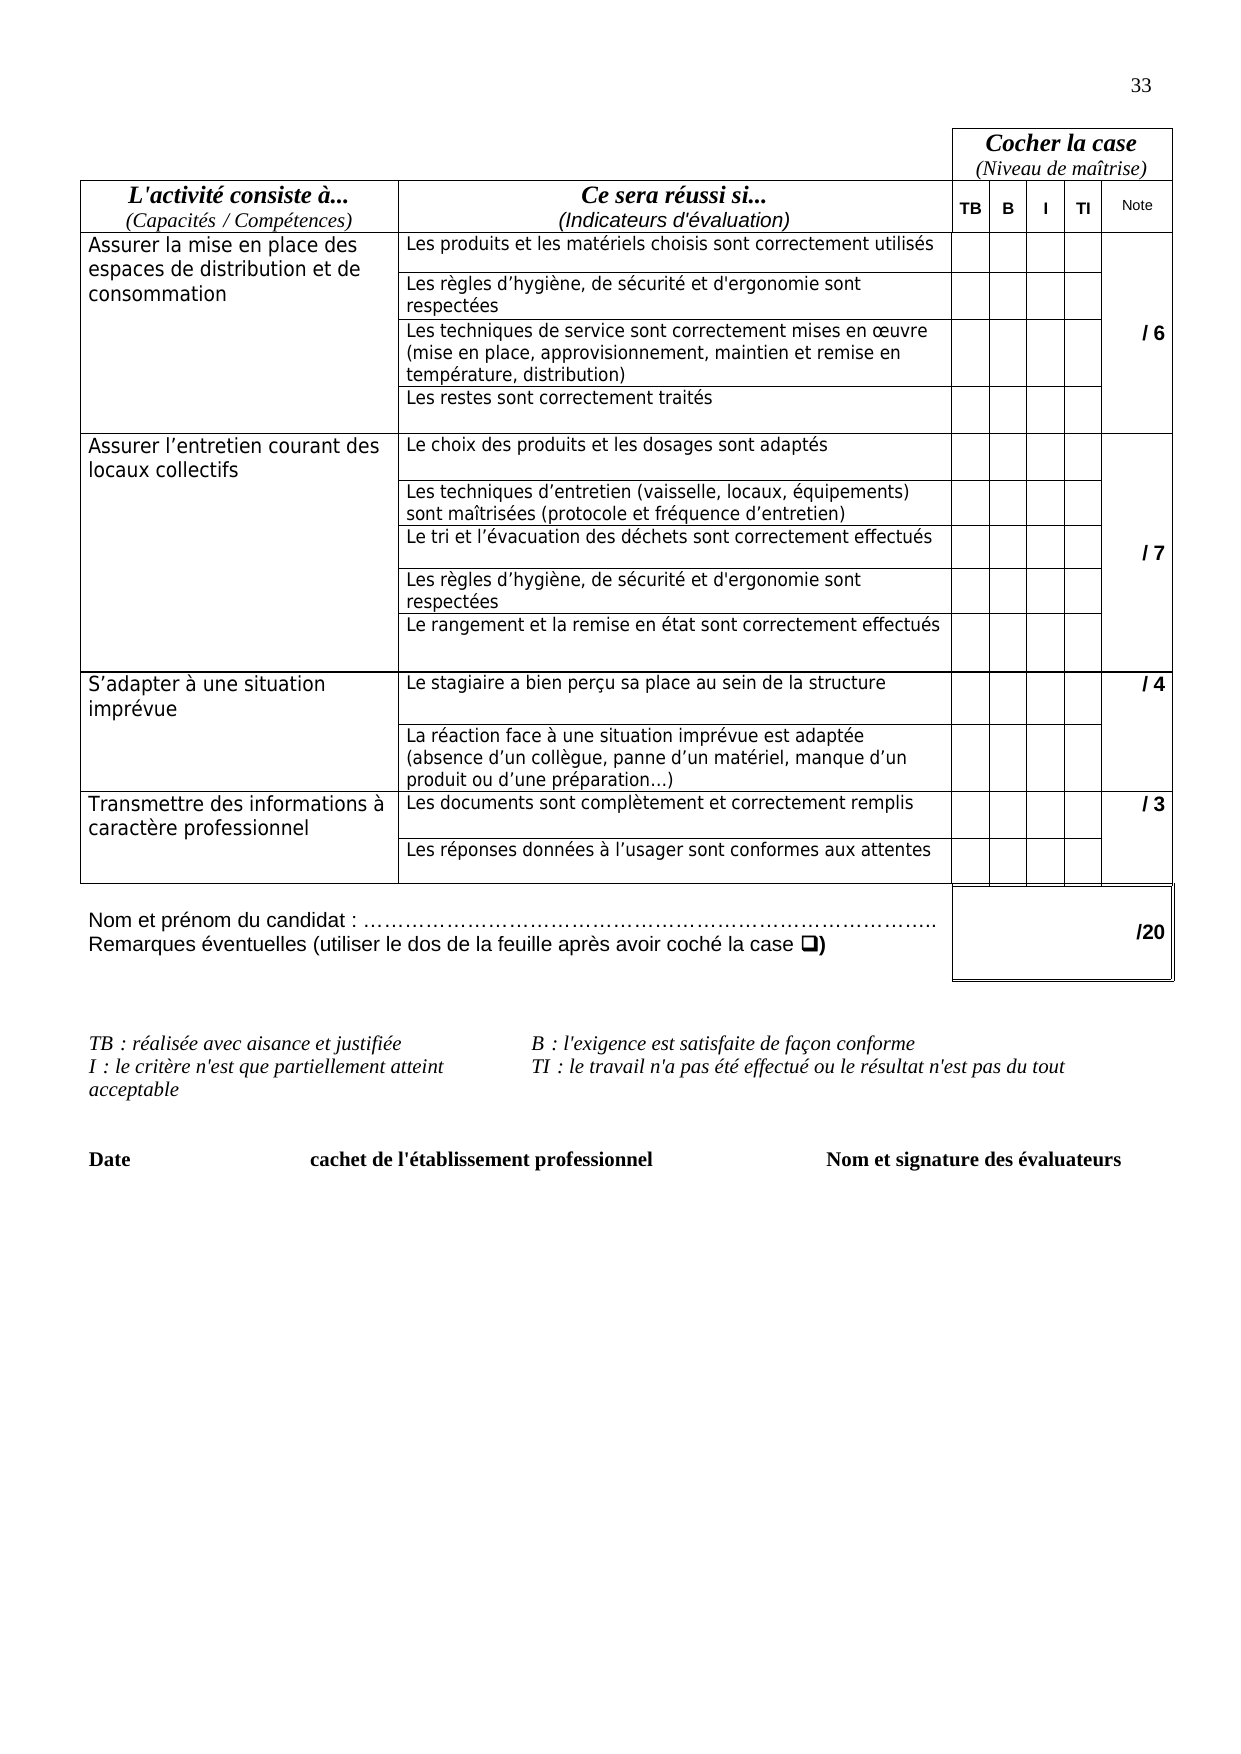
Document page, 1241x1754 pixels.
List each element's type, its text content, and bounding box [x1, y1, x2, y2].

table_header [1065, 673, 1101, 724]
table_header [1027, 792, 1064, 838]
table_cell TB [953, 181, 989, 232]
table_cell [1027, 273, 1064, 319]
table_cell [952, 725, 989, 791]
table_cell [1065, 725, 1101, 791]
table_cell / 7 [1102, 434, 1172, 671]
table_header [1065, 434, 1101, 480]
table_cell [1027, 320, 1064, 386]
table_header [1027, 434, 1064, 480]
table_cell / 6 [1102, 233, 1172, 433]
table_cell [990, 614, 1026, 671]
table_cell [1027, 725, 1064, 791]
table_cell I [1027, 181, 1064, 232]
table_header [990, 792, 1026, 838]
table_cell [1027, 481, 1064, 525]
table_cell Les techniques de service sont correctement mises en œuvre (mise en place, approvisionnement, maintien et remise en température, distribution) [399, 320, 951, 386]
table_header Le choix des produits et les dosages sont adaptés [399, 434, 951, 480]
table_cell B [990, 181, 1026, 232]
table_cell [990, 320, 1026, 386]
table_cell [1027, 614, 1064, 671]
table_cell [952, 526, 989, 568]
table_cell / 4 [1102, 673, 1172, 791]
table_cell [1065, 481, 1101, 525]
table_header Les produits et les matériels choisis sont correctement utilisés [399, 233, 951, 272]
table_header Le stagiaire a bien perçu sa place au sein de la structure [399, 673, 951, 724]
table_header Les documents sont complètement et correctement remplis [399, 792, 951, 838]
table_cell [1065, 387, 1101, 433]
table_cell Nom et prénom du candidat : ……………………………………………………………………….. Remarques éventuelles (utiliser le dos de la feuille après avoir coché la case q) [81, 884, 952, 979]
table_cell [952, 387, 989, 433]
table_cell [1065, 526, 1101, 568]
table_cell S’adapter à une situation imprévue [81, 673, 398, 791]
text Date cachet de l'établissement professionnel Nom et signature des évaluateurs [89, 1147, 1151, 1171]
table_cell Ce sera réussi si... (Indicateurs d'évaluation) [399, 181, 952, 232]
table_cell [952, 839, 989, 883]
table_cell [1027, 569, 1064, 613]
table_cell Le tri et l’évacuation des déchets sont correctement effectués [399, 526, 951, 568]
table_cell /20 [953, 887, 1171, 979]
table_header [1027, 673, 1064, 724]
table_cell [990, 387, 1026, 433]
table_cell Les règles d’hygiène, de sécurité et d'ergonomie sont respectées [399, 273, 951, 319]
table_cell [1027, 839, 1064, 883]
table_header [990, 233, 1026, 272]
table_cell [952, 481, 989, 525]
table_header [81, 128, 952, 180]
table_cell [1065, 320, 1101, 386]
table_cell Assurer l’entretien courant des locaux collectifs [81, 434, 398, 671]
table_cell [1027, 526, 1064, 568]
table_cell Le rangement et la remise en état sont correctement effectués [399, 614, 951, 671]
table_cell [990, 526, 1026, 568]
table_cell [990, 273, 1026, 319]
table_cell [990, 481, 1026, 525]
table_header [1065, 792, 1101, 838]
table_cell Note [1102, 181, 1172, 232]
table_cell [952, 569, 989, 613]
table_cell [990, 725, 1026, 791]
table_cell Les restes sont correctement traités [399, 387, 951, 433]
table_header [952, 434, 989, 480]
table_header [1065, 233, 1101, 272]
text TB : réalisée avec aisance et justifiée B : l'exigence est satisfaite de façon conforme [89, 1032, 1151, 1055]
table_cell [952, 320, 989, 386]
table_cell La réaction face à une situation imprévue est adaptée (absence d’un collègue, panne d’un matériel, manque d’un produit ou d’une préparation…) [399, 725, 951, 791]
table_header [952, 673, 989, 724]
table_cell L'activité consiste à... (Capacités / Compétences) [81, 181, 398, 232]
text I : le critère n'est que partiellement atteint TI : le travail n'a pas été effectué ou le résultat n'est pas du tout acceptable [89, 1055, 1151, 1101]
table_cell Transmettre des informations à caractère professionnel [81, 792, 398, 883]
table_cell Les réponses données à l’usager sont conformes aux attentes [399, 839, 951, 883]
table_header [990, 434, 1026, 480]
table_cell [1065, 839, 1101, 883]
table_cell [952, 614, 989, 671]
table_cell Les règles d’hygiène, de sécurité et d'ergonomie sont respectées [399, 569, 951, 613]
table_cell [1065, 614, 1101, 671]
table_cell [990, 569, 1026, 613]
table_header Cocher la case (Niveau de maîtrise) [953, 129, 1172, 180]
table_cell / 3 [1102, 792, 1172, 883]
table_cell [1065, 569, 1101, 613]
table_header [1027, 233, 1064, 272]
table_cell Les techniques d’entretien (vaisselle, locaux, équipements) sont maîtrisées (protocole et fréquence d’entretien) [399, 481, 951, 525]
table_cell Assurer la mise en place des espaces de distribution et de consommation [81, 233, 398, 433]
table_header [952, 792, 989, 838]
table_cell [1065, 273, 1101, 319]
table_cell [990, 839, 1026, 883]
table_cell [952, 273, 989, 319]
table_header [990, 673, 1026, 724]
table_cell TI [1065, 181, 1101, 232]
table_header [952, 233, 989, 272]
table_cell [1027, 387, 1064, 433]
